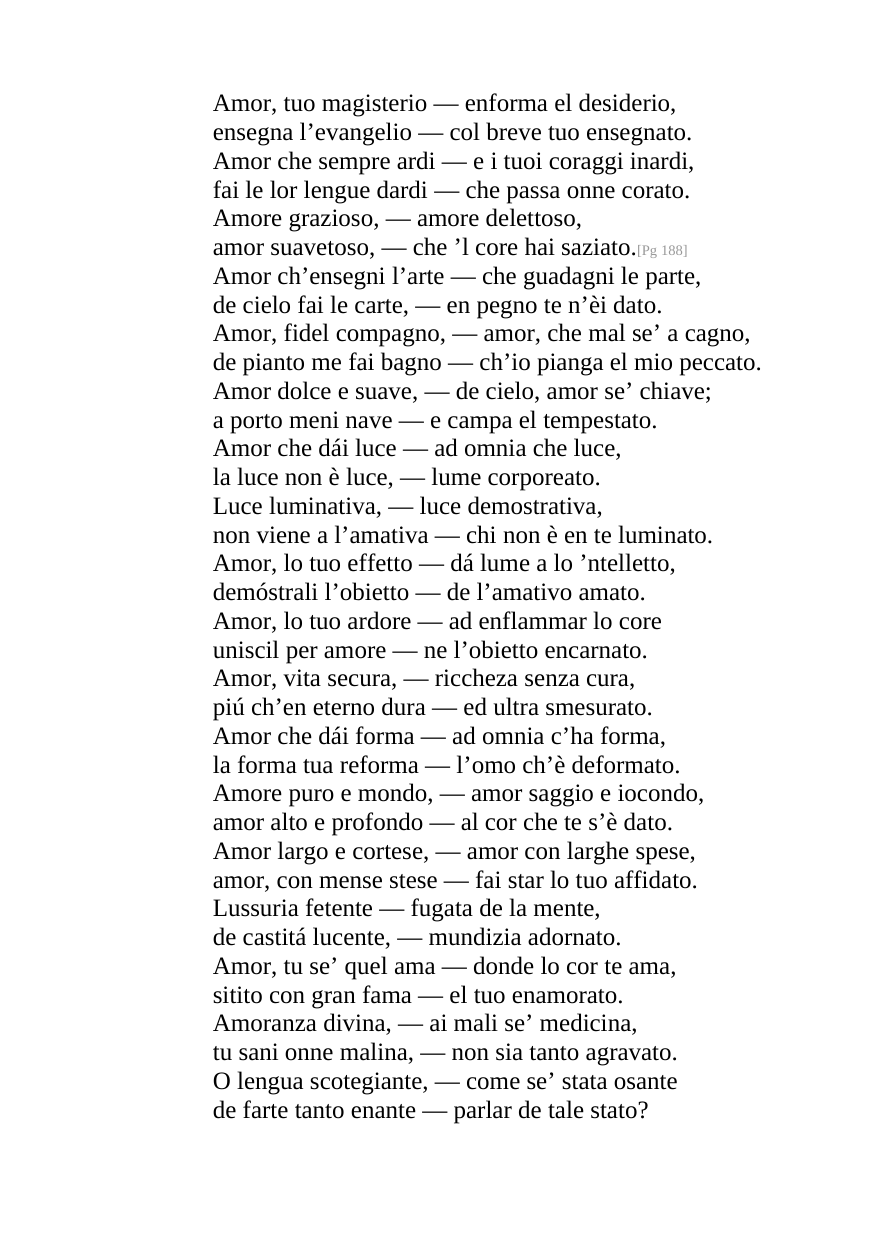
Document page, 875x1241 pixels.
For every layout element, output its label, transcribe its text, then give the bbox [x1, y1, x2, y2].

text Amor, tu se’ quel ama — donde lo cor te ama, sitito con gran fama — el tuo enamorato. [213, 951, 779, 1008]
text Amore puro e mondo, — amor saggio e iocondo, amor alto e profondo — al cor che te s’è dato. [213, 778, 779, 836]
text Amor che dái luce — ad omnia che luce, la luce non è luce, — lume corporeato. [213, 433, 779, 491]
text Amor ch’ensegni l’arte — che guadagni le parte, de cielo fai le carte, — en pegno te n’èi dato. [213, 261, 779, 318]
text Lussuria fetente — fugata de la mente, de castitá lucente, — mundizia adornato. [213, 893, 779, 951]
text Amor che dái forma — ad omnia c’ha forma, la forma tua reforma — l’omo ch’è deformato. [213, 721, 779, 778]
text Amor, tuo magisterio — enforma el desiderio, ensegna l’evangelio — col breve tuo ensegnato. [213, 88, 779, 146]
text Amor, vita secura, — riccheza senza cura, piú ch’en eterno dura — ed ultra smesurato. [213, 663, 779, 721]
text Amor, lo tuo ardore — ad enflammar lo core uniscil per amore — ne l’obietto encarnato. [213, 606, 779, 663]
text Amor dolce e suave, — de cielo, amor se’ chiave; a porto meni nave — e campa el tempestato. [213, 376, 779, 433]
text Amor che sempre ardi — e i tuoi coraggi inardi, fai le lor lengue dardi — che passa onne corato. [213, 146, 779, 203]
text O lengua scotegiante, — come se’ stata osante de farte tanto enante — parlar de tale stato? [213, 1066, 779, 1123]
text Luce luminativa, — luce demostrativa, non viene a l’amativa — chi non è en te luminato. [213, 491, 779, 548]
text Amor largo e cortese, — amor con larghe spese, amor, con mense stese — fai star lo tuo affidato. [213, 836, 779, 893]
text Amoranza divina, — ai mali se’ medicina, tu sani onne malina, — non sia tanto agravato. [213, 1008, 779, 1066]
text Amore grazioso, — amore delettoso, amor suavetoso, — che ’l core hai saziato.[Pg 188] [213, 203, 779, 261]
text Amor, lo tuo effetto — dá lume a lo ’ntelletto, demóstrali l’obietto — de l’amativo amato. [213, 548, 779, 606]
text Amor, fidel compagno, — amor, che mal se’ a cagno, de pianto me fai bagno — ch’io pianga el mio peccato. [213, 318, 779, 376]
